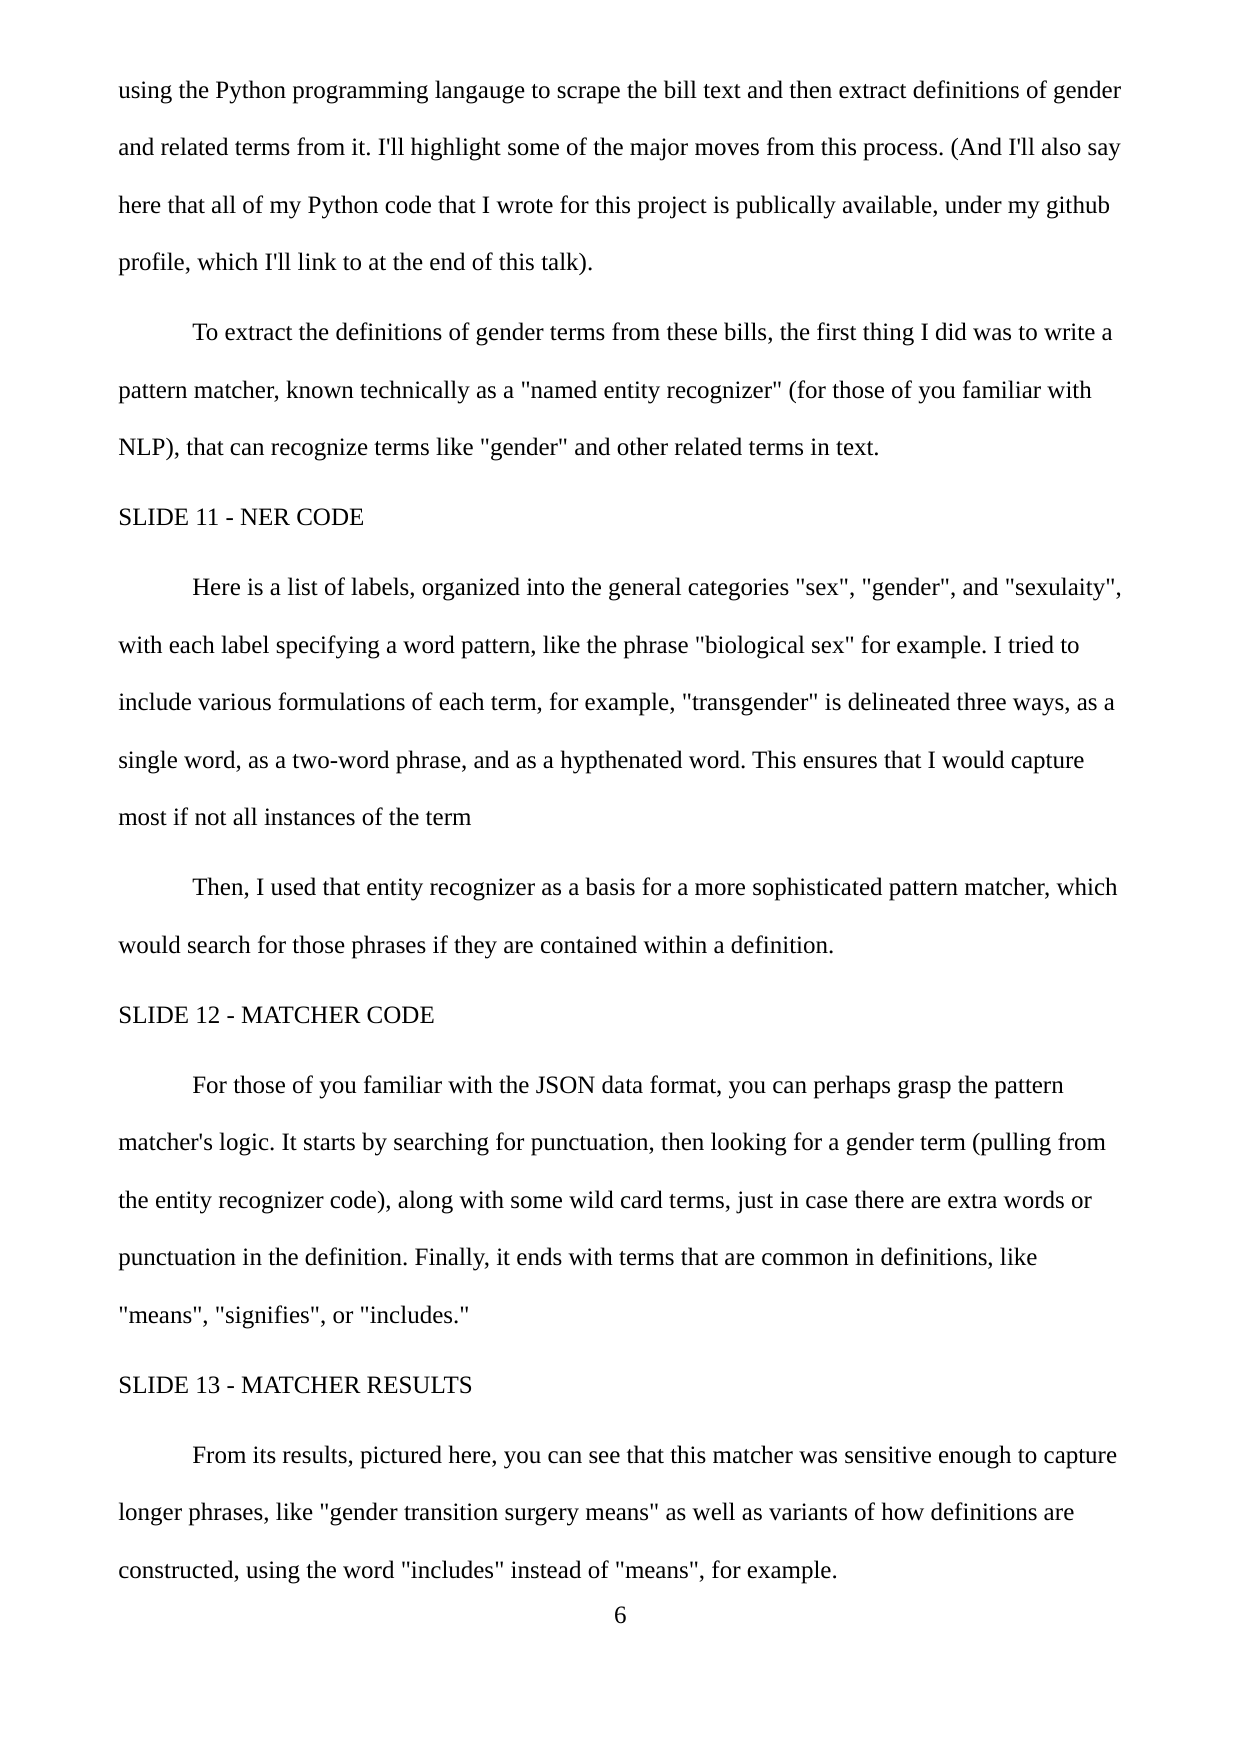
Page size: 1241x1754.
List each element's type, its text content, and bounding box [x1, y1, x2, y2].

text using the Python programming langauge to scrape the bill text and then extract definitions of gender and related terms from it. I'll highlight some of the major moves from this process. (And I'll also say here that all of my Python code that I wrote for this project is publically available, under my github profile, which I'll link to at the end of this talk). [118, 75, 1122, 276]
text From its results, pictured here, you can see that this matcher was sensitive enough to capture longer phrases, like "gender transition surgery means" as well as variants of how definitions are constructed, using the word "includes" instead of "means", for example. [118, 1440, 1122, 1584]
text Then, I used that entity recognizer as a basis for a more sophisticated pattern matcher, which would search for those phrases if they are contained within a definition. [118, 872, 1122, 959]
text To extract the definitions of gender terms from these bills, the first thing I did was to write a pattern matcher, known technically as a "named entity recognizer" (for those of you familiar with NLP), that can recognize terms like "gender" and other related terms in text. [118, 317, 1122, 461]
text SLIDE 12 - MATCHER CODE [118, 1000, 1122, 1029]
text SLIDE 11 - NER CODE [118, 502, 1122, 531]
text Here is a list of labels, organized into the general categories "sex", "gender", and "sexulaity", with each label specifying a word pattern, like the phrase "biological sex" for example. I tried to include various formulations of each term, for example, "transgender" is delineated three ways, as a single word, as a two-word phrase, and as a hypthenated word. This ensures that I would capture most if not all instances of the term [118, 572, 1122, 831]
text SLIDE 13 - MATCHER RESULTS [118, 1370, 1122, 1399]
text For those of you familiar with the JSON data format, you can perhaps grasp the pattern matcher's logic. It starts by searching for punctuation, then looking for a gender term (pulling from the entity recognizer code), along with some wild card terms, just in case there are extra words or punctuation in the definition. Finally, it ends with terms that are common in definitions, like "means", "signifies", or "includes." [118, 1070, 1122, 1329]
